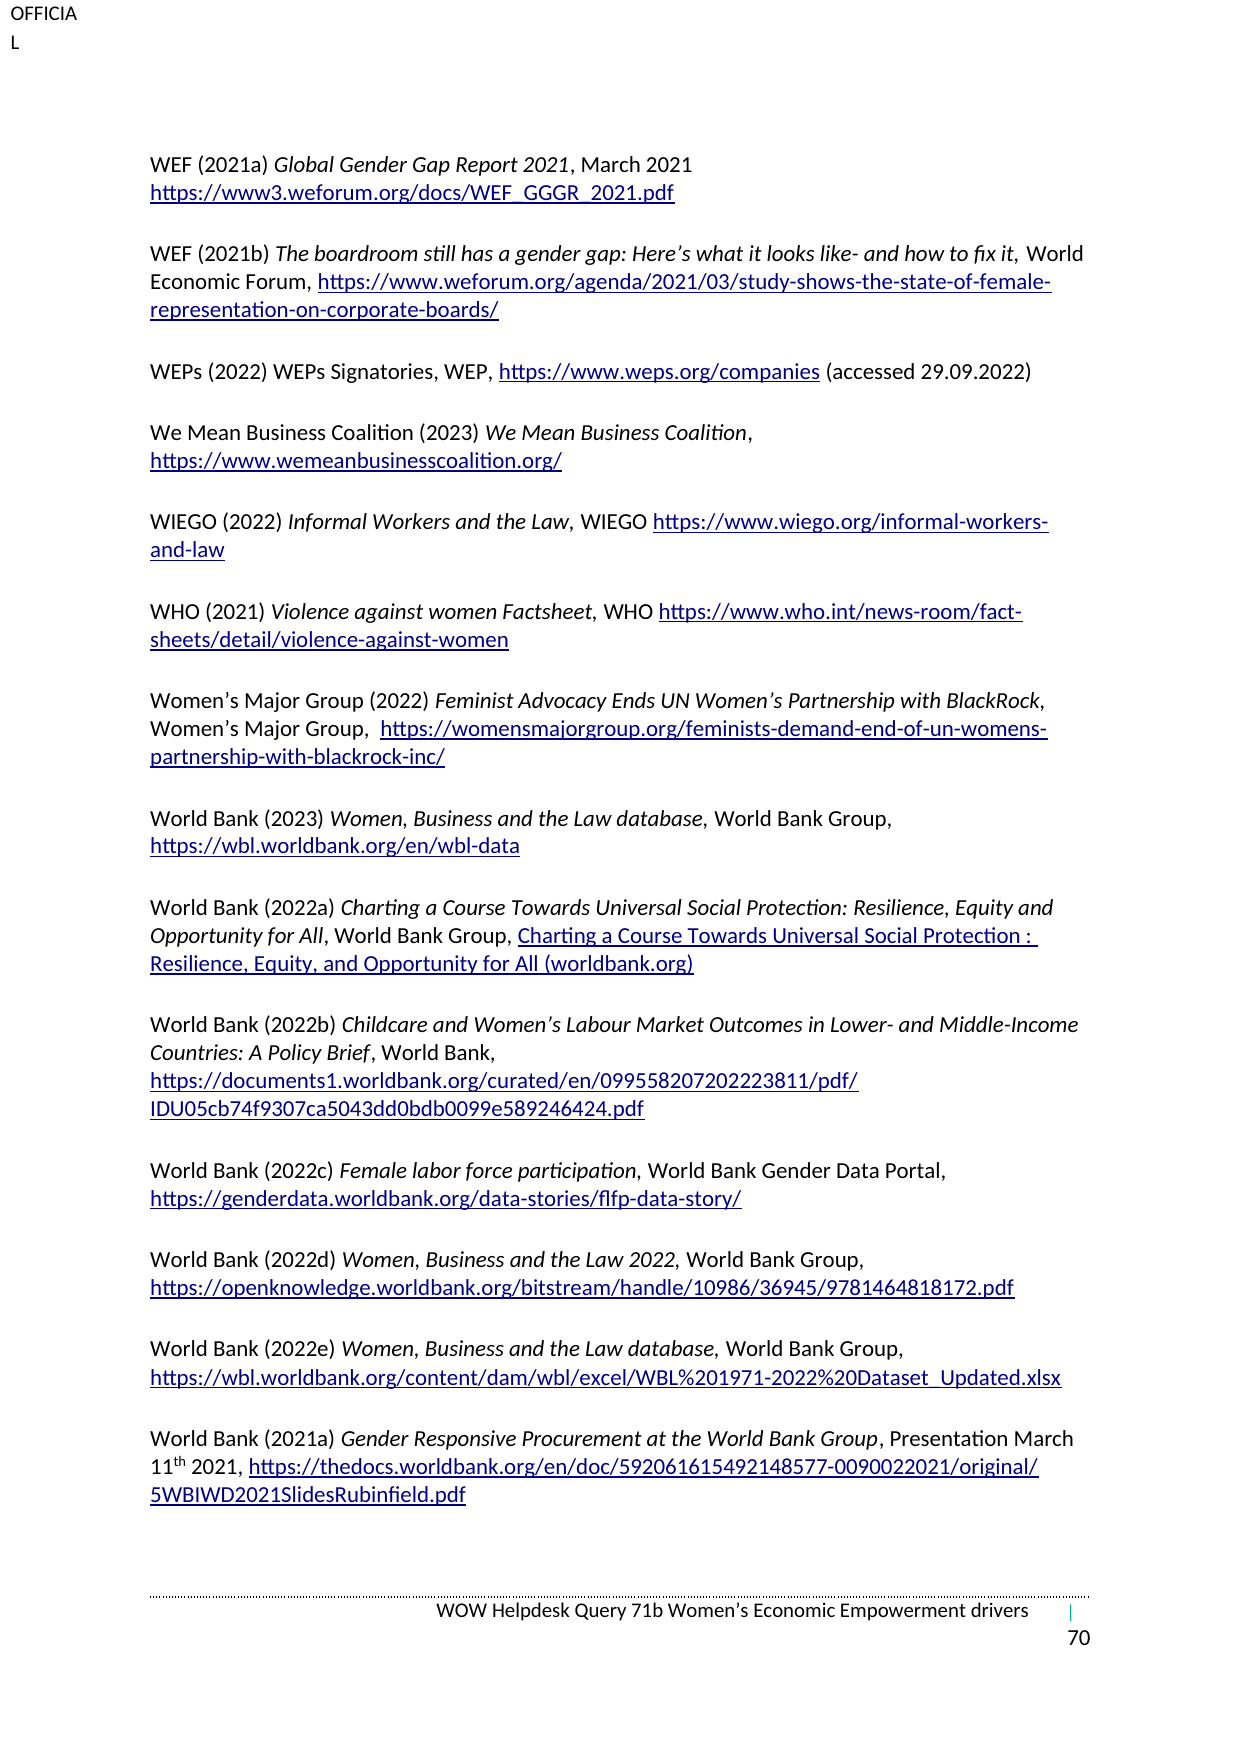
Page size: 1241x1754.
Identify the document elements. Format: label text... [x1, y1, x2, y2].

text World Bank (2022e) Women, Business and the Law database, World Bank Group, https://wbl.worldbank.org/content/dam/wbl/excel/WBL%201971-2022%20Dataset_Updated.xlsx [150, 1334, 1090, 1391]
text WHO (2021) Violence against women Factsheet, WHO https://www.who.int/news-room/fact-sheets/detail/violence-against-women [150, 597, 1090, 653]
text WEF (2021b) The boardroom still has a gender gap: Here’s what it looks like- and how to fix it, World Economic Forum, https://www.weforum.org/agenda/2021/03/study-shows-the-state-of-female-representation-on-corporate-boards/ [150, 239, 1090, 323]
text World Bank (2021a) Gender Responsive Procurement at the World Bank Group, Presentation March 11th 2021, https://thedocs.worldbank.org/en/doc/592061615492148577-0090022021/original/5WBIWD2021SlidesRubinfield.pdf [150, 1424, 1090, 1508]
text World Bank (2023) Women, Business and the Law database, World Bank Group, https://wbl.worldbank.org/en/wbl-data [150, 804, 1090, 860]
text World Bank (2022a) Charting a Course Towards Universal Social Protection: Resilience, Equity and Opportunity for All, World Bank Group, Charting a Course Towards Universal Social Protection : Resilience, Equity, and Opportunity for All (worldbank.org) [150, 893, 1090, 977]
text We Mean Business Coalition (2023) We Mean Business Coalition, https://www.wemeanbusinesscoalition.org/ [150, 418, 1090, 474]
text World Bank (2022d) Women, Business and the Law 2022, World Bank Group, https://openknowledge.worldbank.org/bitstream/handle/10986/36945/9781464818172.pdf [150, 1245, 1090, 1301]
text Women’s Major Group (2022) Feminist Advocacy Ends UN Women’s Partnership with BlackRock, Women’s Major Group, https://womensmajorgroup.org/feminists-demand-end-of-un-womens-partnership-with-blackrock-inc/ [150, 686, 1090, 770]
text World Bank (2022c) Female labor force participation, World Bank Gender Data Portal, https://genderdata.worldbank.org/data-stories/flfp-data-story/ [150, 1156, 1090, 1212]
text WEF (2021a) Global Gender Gap Report 2021, March 2021 https://www3.weforum.org/docs/WEF_GGGR_2021.pdf [150, 150, 1090, 206]
text WEPs (2022) WEPs Signatories, WEP, https://www.weps.org/companies (accessed 29.09.2022) [150, 357, 1090, 385]
text World Bank (2022b) Childcare and Women’s Labour Market Outcomes in Lower- and Middle-Income Countries: A Policy Brief, World Bank, https://documents1.worldbank.org/curated/en/099558207202223811/pdf/IDU05cb74f9307ca5043dd0bdb0099e589246424.pdf [150, 1010, 1090, 1122]
text WIEGO (2022) Informal Workers and the Law, WIEGO https://www.wiego.org/informal-workers-and-law [150, 507, 1090, 563]
